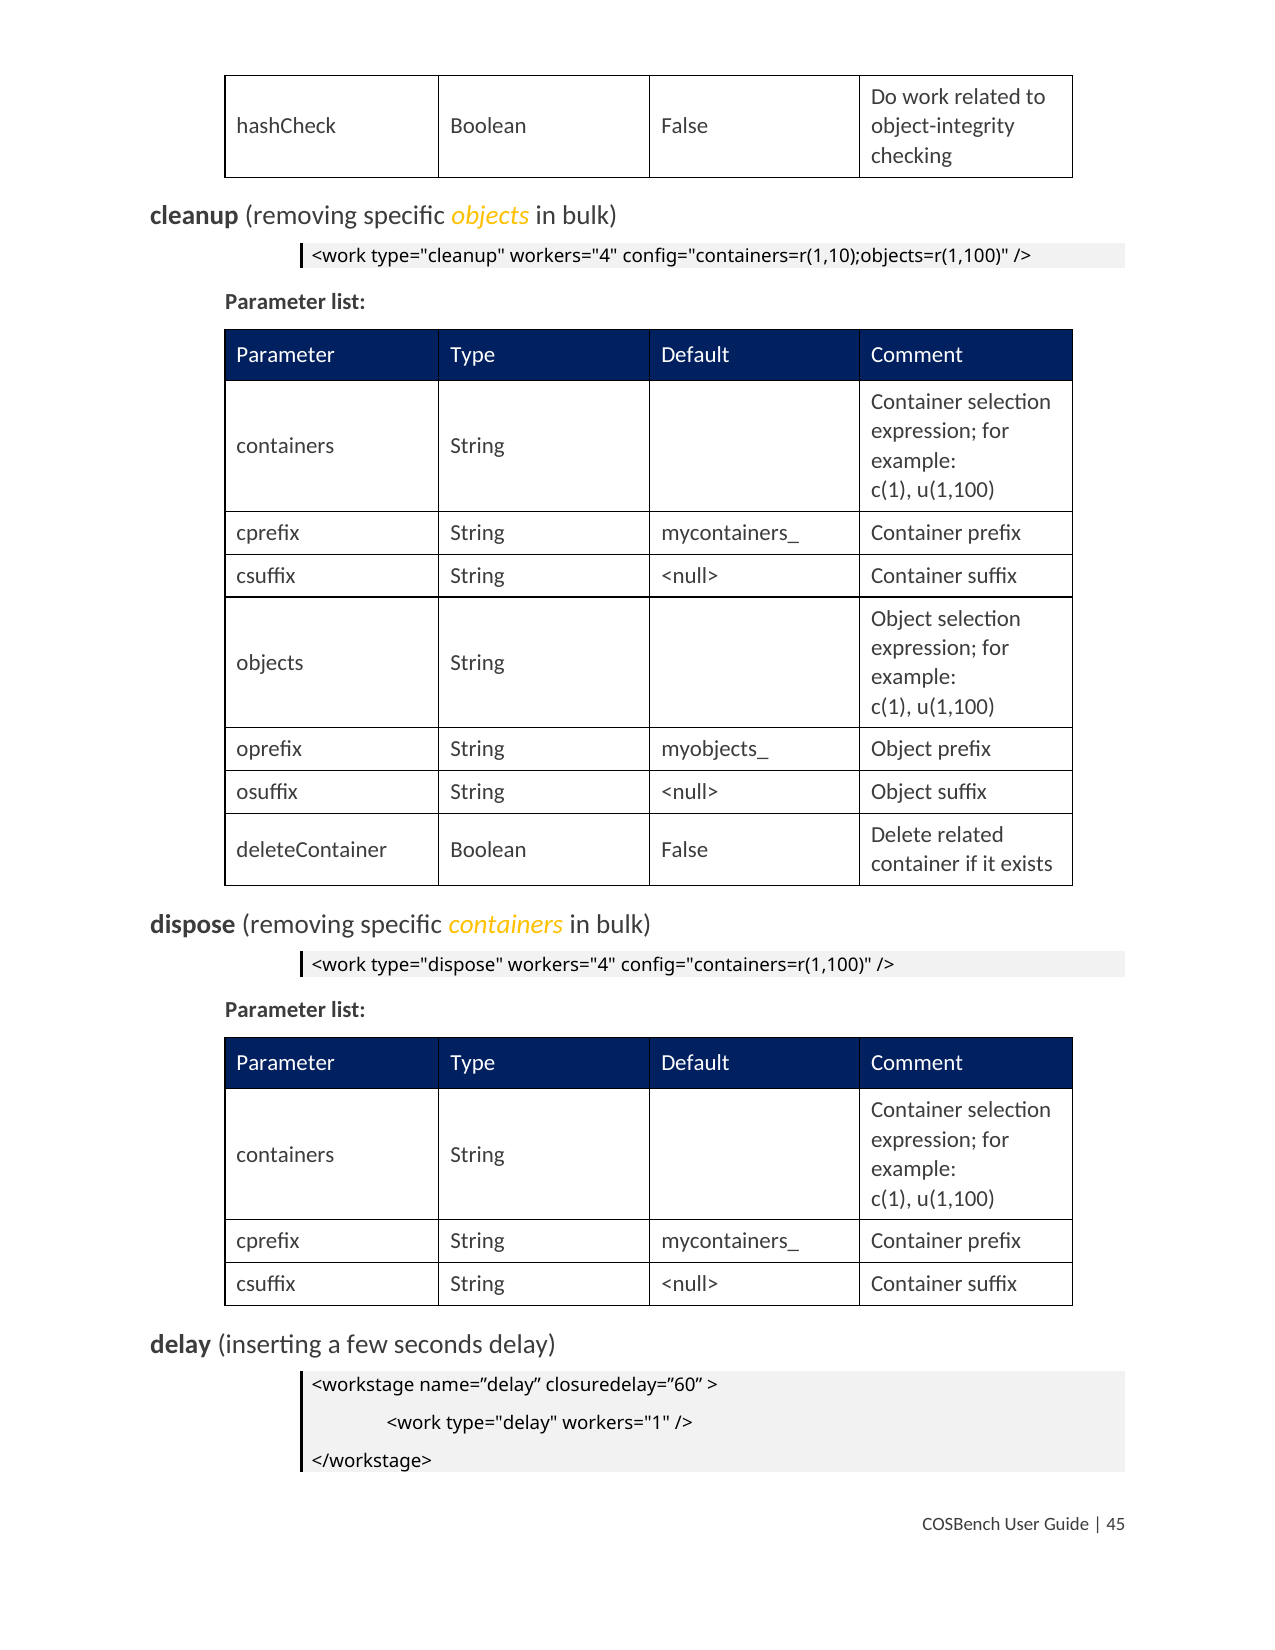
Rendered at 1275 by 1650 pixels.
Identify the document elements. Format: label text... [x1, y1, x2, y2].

table_cell String [439, 1220, 649, 1262]
table_cell csuffix [226, 555, 438, 596]
text <work type="dispose" workers="4" config="containers=r(1,100)" /> [303, 951, 1125, 977]
text Parameter list: [225, 995, 1125, 1023]
table_cell Delete related container if it exists [860, 814, 1072, 885]
table_cell String [439, 728, 649, 770]
table_cell String [439, 771, 649, 813]
table_cell <null> [650, 1263, 859, 1305]
table_cell Container selection expression; for example: c(1), u(1,100) [860, 1089, 1072, 1219]
table_cell Boolean [439, 814, 649, 885]
table_cell osuffix [226, 771, 438, 813]
table_cell cprefix [226, 1220, 438, 1262]
table_cell Container prefix [860, 512, 1072, 553]
table_cell cprefix [226, 512, 438, 553]
text Parameter list: [225, 287, 1125, 315]
text <work type="delay" workers="1" /> [303, 1409, 1125, 1434]
table_header Type [439, 1038, 649, 1088]
table_header Parameter [226, 1038, 438, 1088]
table_cell Container prefix [860, 1220, 1072, 1262]
table_cell [650, 598, 859, 727]
table_cell String [439, 381, 649, 511]
table_header Comment [860, 330, 1072, 380]
table_cell [650, 381, 859, 511]
table_cell String [439, 1263, 649, 1305]
table_cell False [650, 76, 859, 177]
table_cell containers [226, 1089, 438, 1219]
table_cell mycontainers_ [650, 512, 859, 553]
table_cell String [439, 555, 649, 596]
table_header Default [650, 1038, 859, 1088]
table_cell <null> [650, 555, 859, 596]
table_cell deleteContainer [226, 814, 438, 885]
subtitle cleanup (removing specific objects in bulk) [150, 198, 1125, 231]
table_cell Object selection expression; for example: c(1), u(1,100) [860, 598, 1072, 727]
subtitle delay (inserting a few seconds delay) [150, 1327, 1125, 1360]
table_header Parameter [226, 330, 438, 380]
table_cell mycontainers_ [650, 1220, 859, 1262]
text <work type="cleanup" workers="4" config="containers=r(1,10);objects=r(1,100)" /> [303, 243, 1125, 268]
table_cell oprefix [226, 728, 438, 770]
table_header Comment [860, 1038, 1072, 1088]
table_cell Object prefix [860, 728, 1072, 770]
table_cell Boolean [439, 76, 649, 177]
table_cell Do work related to object-integrity checking [860, 76, 1072, 177]
text </workstage> [303, 1447, 1125, 1472]
table_cell csuffix [226, 1263, 438, 1305]
table_cell myobjects_ [650, 728, 859, 770]
table_cell String [439, 512, 649, 553]
table_header Type [439, 330, 649, 380]
table_cell Object suffix [860, 771, 1072, 813]
table_cell [650, 1089, 859, 1219]
table_cell Container suffix [860, 555, 1072, 596]
table_header Default [650, 330, 859, 380]
table_cell Container suffix [860, 1263, 1072, 1305]
table_cell False [650, 814, 859, 885]
table_cell Container selection expression; for example: c(1), u(1,100) [860, 381, 1072, 511]
table_cell objects [226, 598, 438, 727]
table_cell containers [226, 381, 438, 511]
table_cell String [439, 598, 649, 727]
table_cell String [439, 1089, 649, 1219]
text <workstage name=”delay” closuredelay=”60” > [303, 1371, 1125, 1396]
table_cell hashCheck [226, 76, 438, 177]
subtitle dispose (removing specific containers in bulk) [150, 907, 1125, 940]
table_cell <null> [650, 771, 859, 813]
